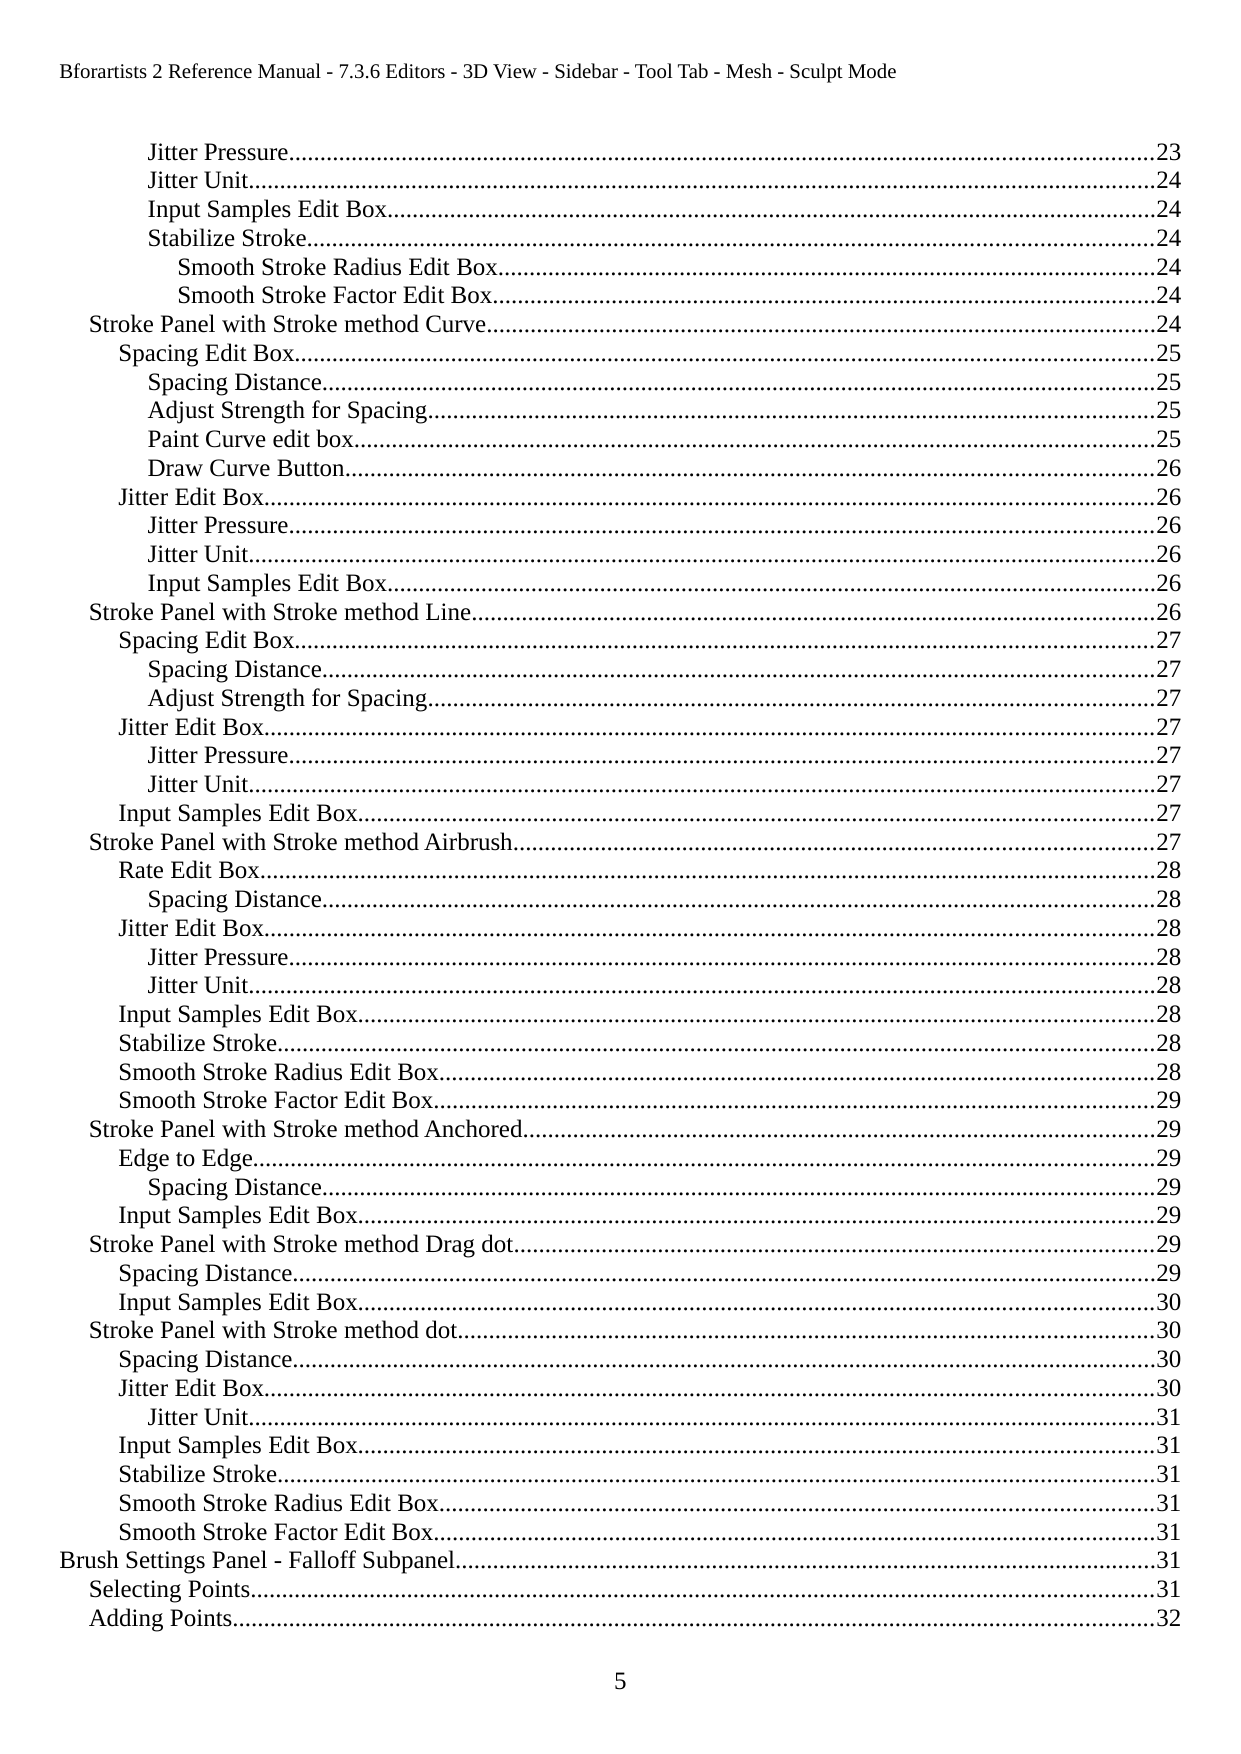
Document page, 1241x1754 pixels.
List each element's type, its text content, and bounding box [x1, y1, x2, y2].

text Jitter Pressure 26 [147, 510, 1181, 539]
text Smooth Stroke Radius Edit Box 28 [118, 1057, 1181, 1085]
text Jitter Unit 31 [147, 1402, 1181, 1430]
text Rate Edit Box 28 [118, 855, 1181, 884]
text Jitter Edit Box 26 [118, 482, 1181, 510]
text Input Samples Edit Box 28 [118, 999, 1181, 1028]
text Stroke Panel with Stroke method Line 26 [88, 597, 1181, 625]
text Smooth Stroke Factor Edit Box 24 [177, 280, 1181, 309]
text Adding Points 32 [88, 1603, 1181, 1632]
text Jitter Unit 24 [147, 165, 1181, 194]
text Adjust Strength for Spacing 27 [147, 683, 1181, 712]
text Jitter Pressure 28 [147, 942, 1181, 970]
text Jitter Unit 28 [147, 970, 1181, 999]
text Spacing Distance 29 [147, 1172, 1181, 1200]
text Spacing Distance 27 [147, 654, 1181, 683]
text Spacing Distance 28 [147, 884, 1181, 913]
text Jitter Pressure 23 [147, 137, 1181, 165]
text Adjust Strength for Spacing 25 [147, 395, 1181, 424]
text Jitter Edit Box 27 [118, 712, 1181, 740]
text Jitter Edit Box 28 [118, 913, 1181, 942]
text Input Samples Edit Box 31 [118, 1430, 1181, 1459]
text Stroke Panel with Stroke method Airbrush 27 [88, 827, 1181, 855]
text Stroke Panel with Stroke method Drag dot 29 [88, 1229, 1181, 1258]
text Stroke Panel with Stroke method dot 30 [88, 1315, 1181, 1344]
text Smooth Stroke Radius Edit Box 24 [177, 252, 1181, 280]
text Jitter Pressure 27 [147, 740, 1181, 769]
text Spacing Edit Box 25 [118, 338, 1181, 367]
text Spacing Distance 29 [118, 1258, 1181, 1287]
text Input Samples Edit Box 26 [147, 568, 1181, 597]
text Input Samples Edit Box 29 [118, 1200, 1181, 1229]
text Input Samples Edit Box 30 [118, 1287, 1181, 1315]
text Edge to Edge 29 [118, 1143, 1181, 1172]
text Selecting Points 31 [88, 1574, 1181, 1603]
text Jitter Edit Box 30 [118, 1373, 1181, 1402]
text Brush Settings Panel - Falloff Subpanel 31 [59, 1545, 1181, 1574]
text Spacing Edit Box 27 [118, 625, 1181, 654]
text Input Samples Edit Box 27 [118, 798, 1181, 827]
text Stabilize Stroke 31 [118, 1459, 1181, 1488]
text Paint Curve edit box 25 [147, 424, 1181, 453]
text Spacing Distance 30 [118, 1344, 1181, 1373]
text Stabilize Stroke 24 [147, 223, 1181, 252]
text Smooth Stroke Factor Edit Box 29 [118, 1085, 1181, 1114]
text Draw Curve Button 26 [147, 453, 1181, 482]
text Smooth Stroke Radius Edit Box 31 [118, 1488, 1181, 1517]
text Spacing Distance 25 [147, 367, 1181, 395]
text Input Samples Edit Box 24 [147, 194, 1181, 223]
text Stabilize Stroke 28 [118, 1028, 1181, 1057]
text Jitter Unit 27 [147, 769, 1181, 798]
text Stroke Panel with Stroke method Anchored 29 [88, 1114, 1181, 1143]
text Smooth Stroke Factor Edit Box 31 [118, 1517, 1181, 1545]
text Jitter Unit 26 [147, 539, 1181, 568]
text Stroke Panel with Stroke method Curve 24 [88, 309, 1181, 338]
